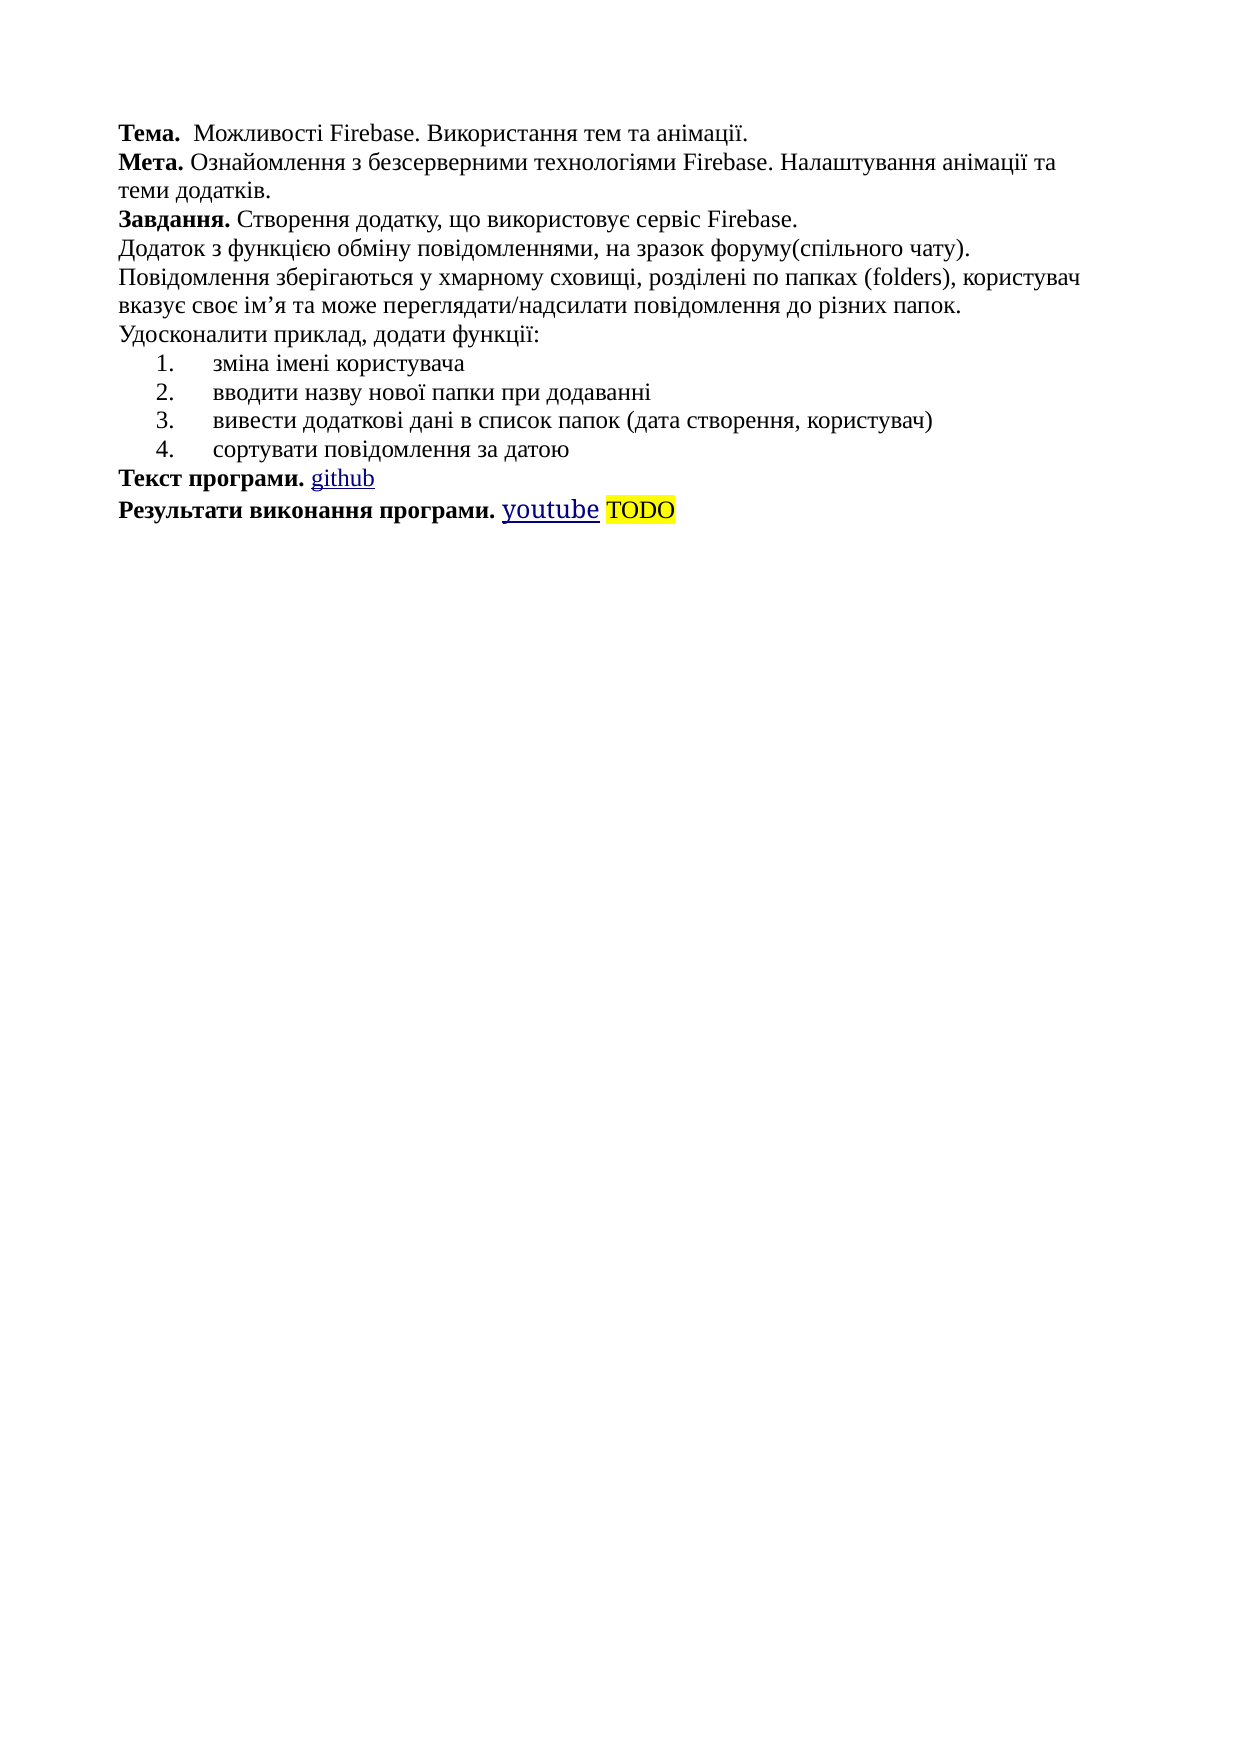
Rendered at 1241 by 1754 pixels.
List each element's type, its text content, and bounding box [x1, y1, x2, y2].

text Результати виконання програми. youtube TODO [118, 492, 1122, 526]
list ✅вводити назву нової папки при додаванні [156, 377, 1122, 406]
list ✅зміна імені користувача [156, 348, 1122, 377]
text Мета. Ознайомлення з безсерверними технологіями Firebase. Налаштування анімації та [118, 147, 1122, 176]
text Текст програми. github [118, 463, 1122, 492]
list ✅вивести додаткові дані в список папок (дата створення, користувач) [156, 406, 1122, 434]
text Додаток з функцією обміну повідомленнями, на зразок форуму(спільного чату). [118, 233, 1122, 262]
text вказує своє ім’я та може переглядати/надсилати повідомлення до різних папок. [118, 291, 1122, 319]
text Тема. Можливості Firebase. Використання тем та анімації. [118, 118, 1122, 147]
text Удосконалити приклад, додати функції: [118, 319, 1122, 348]
list ✅сортувати повідомлення за датою [156, 434, 1122, 463]
text Повідомлення зберігаються у хмарному сховищі, розділені по папках (folders), користувач [118, 262, 1122, 291]
text теми додатків. [118, 176, 1122, 204]
text Завдання. Створення додатку, що використовує сервіс Firebase. [118, 204, 1122, 233]
